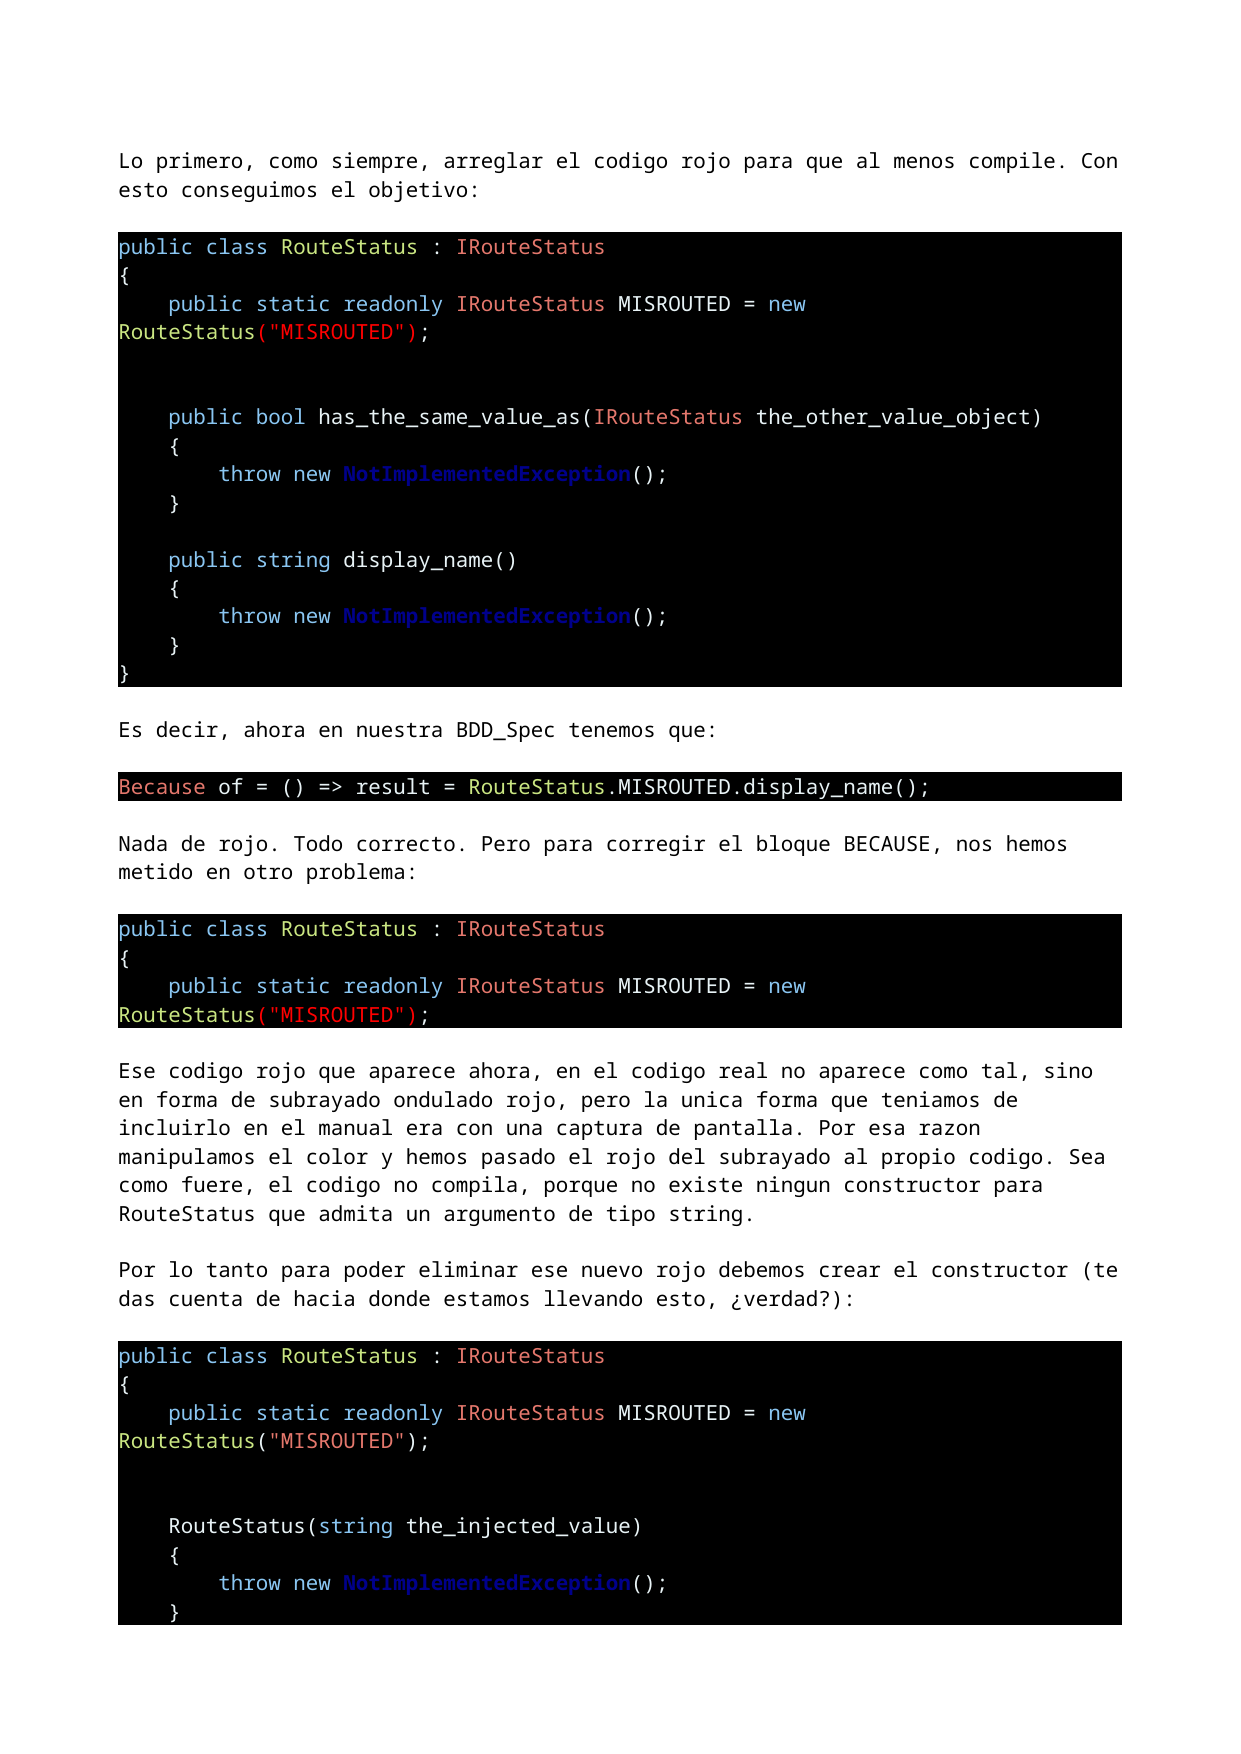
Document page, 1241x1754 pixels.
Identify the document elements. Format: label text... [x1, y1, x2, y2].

text } [118, 488, 1122, 516]
text { [118, 260, 1122, 289]
text } [118, 658, 1122, 687]
text Because of = () => result = RouteStatus.MISROUTED.display_name(); [118, 772, 1122, 801]
text { [118, 1540, 1122, 1568]
text Ese codigo rojo que aparece ahora, en el codigo real no aparece como tal, sino en forma de subrayado ondulado rojo, pero la unica forma que teniamos de incluirlo en el manual era con una captura de pantalla. Por esa razon manipulamos el color y hemos pasado el rojo del subrayado al propio codigo. Sea como fuere, el codigo no compila, porque no existe ningun constructor para RouteStatus que admita un argumento de tipo string. [118, 1057, 1122, 1227]
text Nada de rojo. Todo correcto. Pero para corregir el bloque BECAUSE, nos hemos metido en otro problema: [118, 829, 1122, 886]
text Por lo tanto para poder eliminar ese nuevo rojo debemos crear el constructor (te das cuenta de hacia donde estamos llevando esto, ¿verdad?): [118, 1256, 1122, 1312]
text throw new NotImplementedException(); [118, 1568, 1122, 1597]
text { [118, 943, 1122, 971]
text throw new NotImplementedException(); [118, 459, 1122, 488]
text Lo primero, como siempre, arreglar el codigo rojo para que al menos compile. Con esto conseguimos el objetivo: [118, 147, 1122, 203]
text public static readonly IRouteStatus MISROUTED = new RouteStatus("MISROUTED"); [118, 289, 1122, 346]
text { [118, 573, 1122, 602]
text public class RouteStatus : IRouteStatus [118, 232, 1122, 260]
text public class RouteStatus : IRouteStatus [118, 914, 1122, 943]
text { [118, 1369, 1122, 1398]
text Es decir, ahora en nuestra BDD_Spec tenemos que: [118, 715, 1122, 744]
text public class RouteStatus : IRouteStatus [118, 1341, 1122, 1369]
text RouteStatus(string the_injected_value) [118, 1512, 1122, 1540]
text { [118, 431, 1122, 459]
text public bool has_the_same_value_as(IRouteStatus the_other_value_object) [118, 402, 1122, 431]
text public static readonly IRouteStatus MISROUTED = new RouteStatus("MISROUTED"); [118, 971, 1122, 1028]
text public static readonly IRouteStatus MISROUTED = new RouteStatus("MISROUTED"); [118, 1398, 1122, 1455]
text throw new NotImplementedException(); [118, 602, 1122, 630]
text public string display_name() [118, 545, 1122, 573]
text } [118, 630, 1122, 658]
text } [118, 1597, 1122, 1625]
